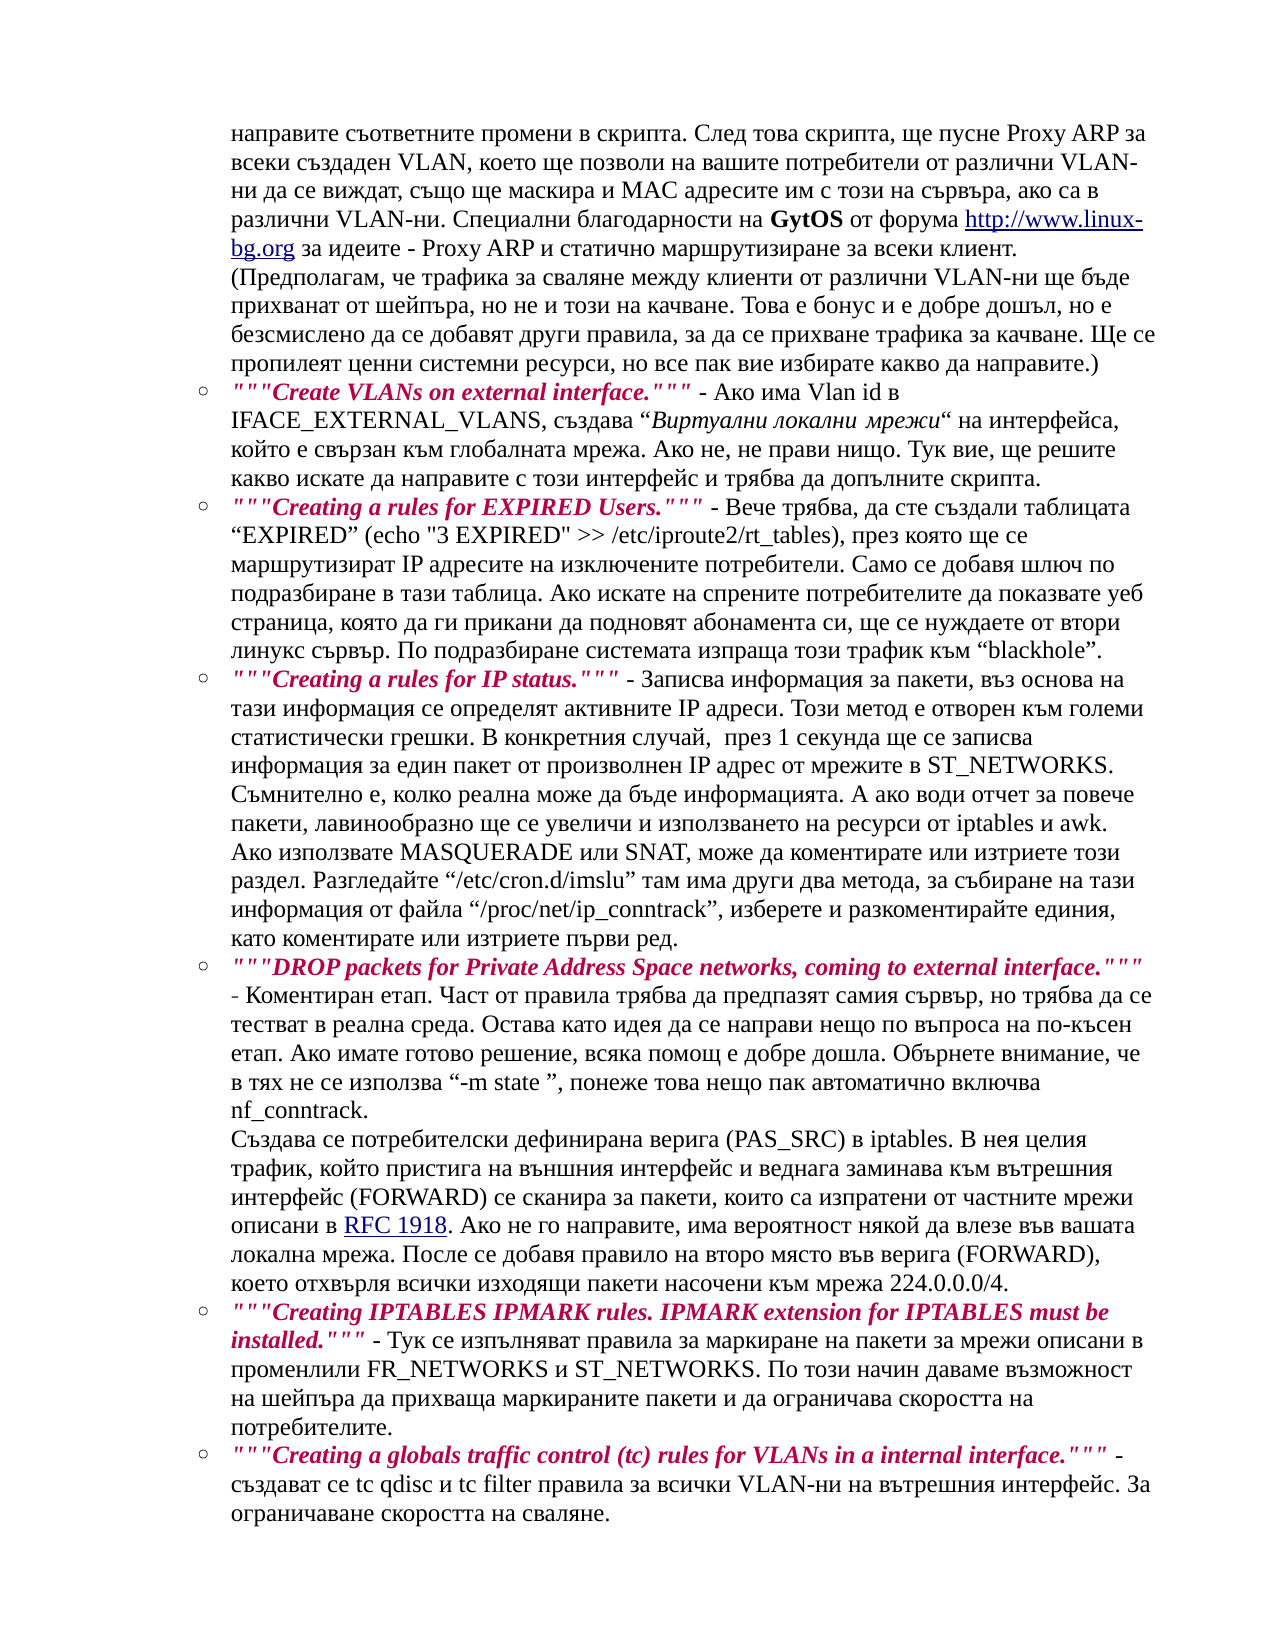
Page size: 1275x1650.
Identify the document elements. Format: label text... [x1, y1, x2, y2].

list """DROP packets for Private Address Space networks, coming to external interface.""" - Коментиран етап. Част от правила трябва да предпазят самия сървър, но трябва да се тестват в реална среда. Остава като идея да се направи нещо по въпроса на по-късен етап. Ако имате готово решение, всяка помощ е добре дошла. Обърнете внимание, че в тях не се използва “-m state ”, понеже това нещо пак автоматично включва nf_conntrack. [193, 952, 1157, 1124]
list """Creating a globals traffic control (tc) rules for VLANs in a internal interface.""" - създават се tc qdisc и tc filter правила за всички VLAN-ни на вътрешния интерфейс. За ограничаване скоростта на сваляне. [193, 1441, 1157, 1527]
list """Creating a rules for EXPIRED Users.""" - Вече трябва, да сте създали таблицата “EXPIRED” (echo "3 EXPIRED" >> /etc/iproute2/rt_tables), през която ще се маршрутизират IP адресите на изключените потребители. Само се добавя шлюч по подразбиране в тази таблица. Ако искате на спрените потребителите да показвате уеб страница, която да ги прикани да подновят абонамента си, ще се нуждаете от втори линукс сървър. По подразбиране системата изпраща този трафик към “blackhole”. [193, 492, 1157, 664]
list """Creating IPTABLES IPMARK rules. IPMARK extension for IPTABLES must be installed.""" - Тук се изпълняват правила за маркиране на пакети за мрежи описани в променлили FR_NETWORKS и ST_NETWORKS. По този начин даваме възможност на шейпъра да прихваща маркираните пакети и да ограничава скоростта на потребителите. [193, 1297, 1157, 1441]
list Създава се потребителски дефинирана верига (PAS_SRC) в iptables. В нея целия трафик, който пристига на външния интерфейс и веднага заминава към вътрешния интерфейс (FORWARD) се сканира за пакети, които са изпратени от частните мрежи описани в RFC 1918. Ако не го направите, има вероятност някой да влезе във вашата локална мрежа. После се добавя правило на второ място във верига (FORWARD), което отхвърля всички изходящи пакети насочени към мрежа 224.0.0.0/4. [193, 1124, 1157, 1297]
list """Create VLANs on external interface.""" - Ако има Vlan id в IFACE_EXTERNAL_VLANS, създава “Виртуални локални мрежи“ на интерфейса, който е свързан към глобалната мрежа. Ако не, не прави нищо. Тук вие, ще решите какво искате да направите с този интерфейс и трябва да допълните скрипта. [193, 377, 1157, 492]
list Ако използвате MASQUERADE или SNAT, може да коментирате или изтриете този раздел. Разгледайте “/etc/cron.d/imslu” там има други два метода, за събиране на тази информация от файла “/proc/net/ip_conntrack”, изберете и разкоментирайте единия, като коментирате или изтриете първи ред. [193, 837, 1157, 952]
list """Creating a rules for IP status.""" - Записва информация за пакети, въз основа на тази информация се определят активните IP адреси. Този метод е отворен към големи статистически грешки. В конкретния случай, през 1 секунда ще се записва информация за един пакет от произволнен IP адрес от мрежите в ST_NETWORKS. Съмнително е, колко реална може да бъде информацията. А ако води отчет за повече пакети, лавинообразно ще се увеличи и използването на ресурси от iptables и awk. [193, 664, 1157, 837]
list направите съответните промени в скрипта. След това скрипта, ще пусне Proxy ARP за всеки създаден VLAN, коeто ще позволи на вашите потребители от различни VLAN-ни да се виждат, също ще маскира и MAC адресите им с този на сървъра, ако са в различни VLAN-ни. Специални благодарности на GytOS от форума http://www.linux-bg.org за идеите - Proxy ARP и статично маршрутизиране за всеки клиент. (Предполагам, че трафика за сваляне между клиенти от различни VLAN-ни ще бъде прихванат от шейпъра, но не и този на качване. Това е бонус и е добре дошъл, но е безсмислено да се добавят други правила, за да се прихване трафика за качване. Ще се пропилеят ценни системни ресурси, но все пак вие избирате какво да направите.) [193, 118, 1157, 377]
